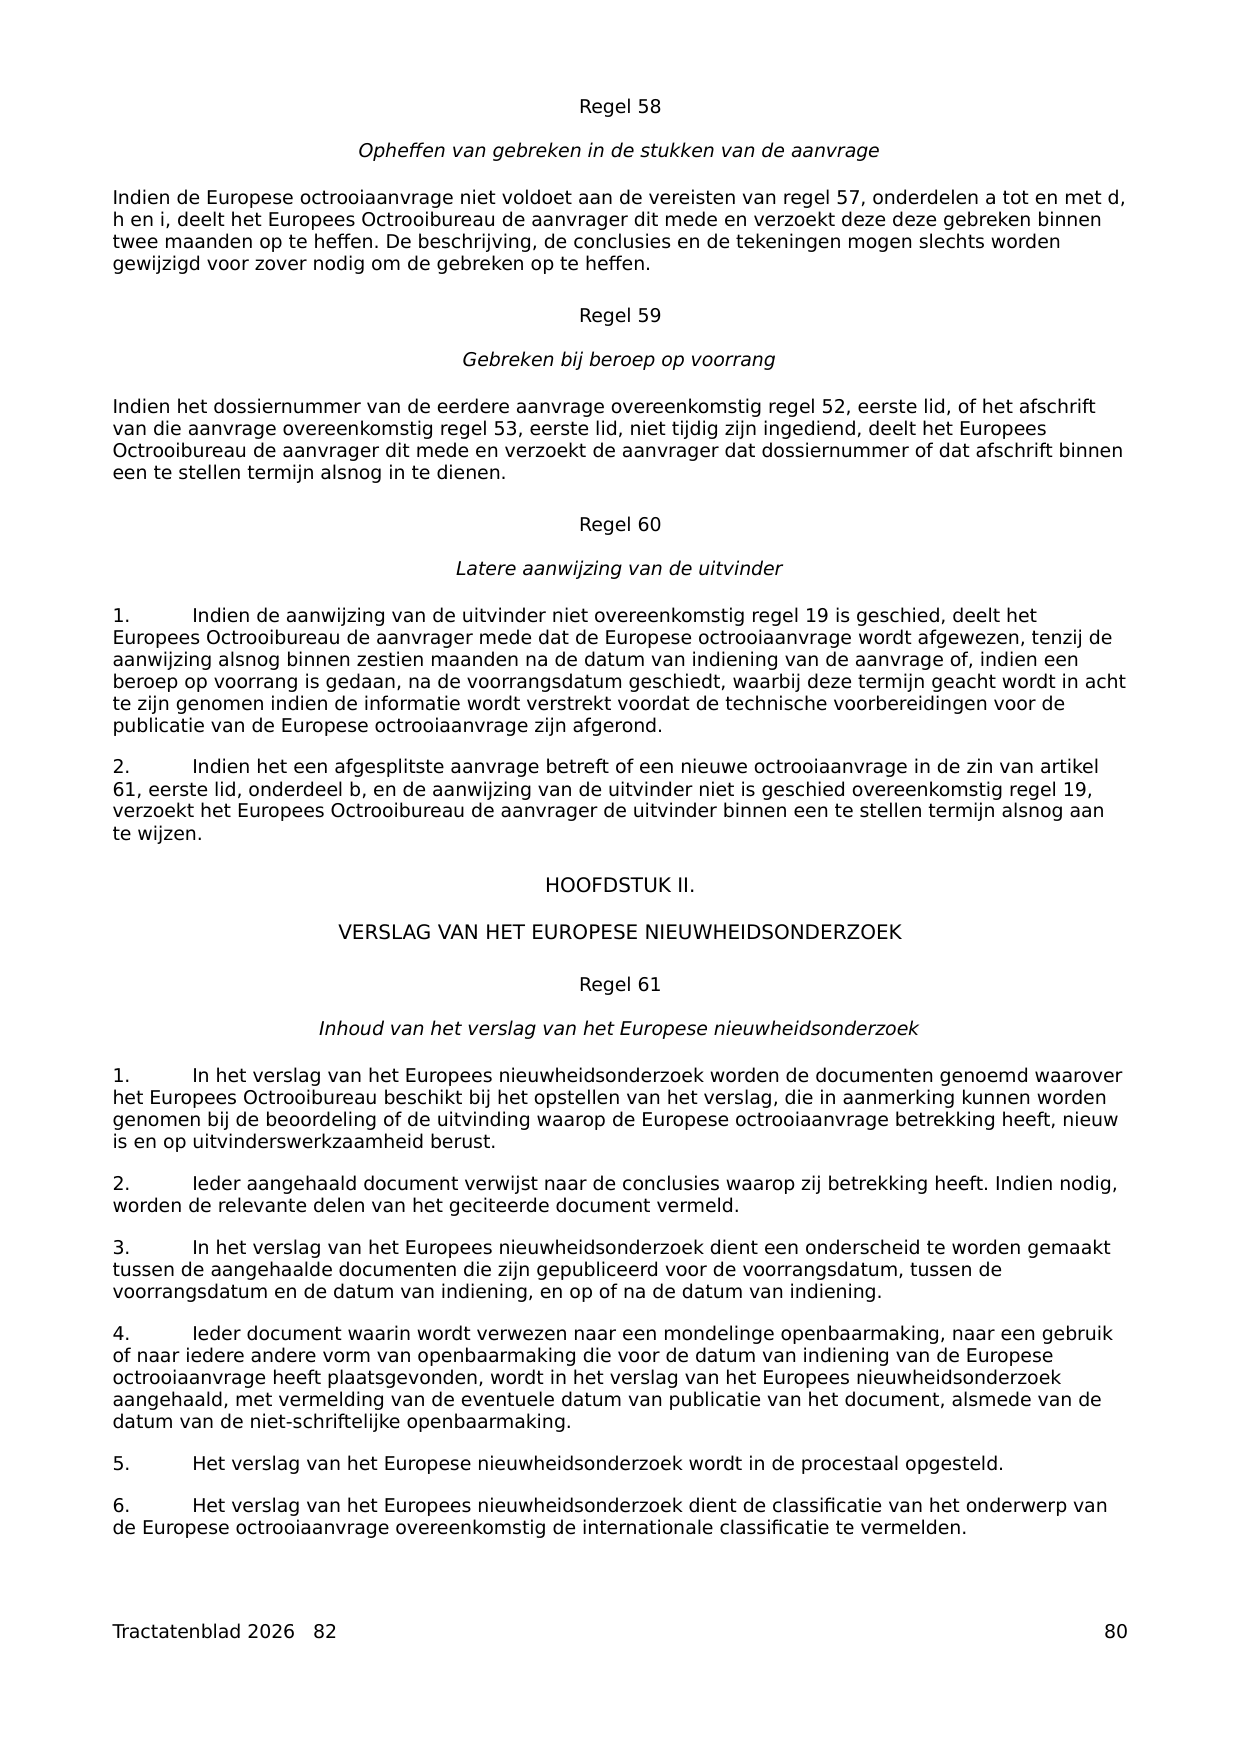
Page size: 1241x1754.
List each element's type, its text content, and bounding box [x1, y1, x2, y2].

text 3. In het verslag van het Europees nieuwheidsonderzoek dient een onderscheid te worden gemaakt tussen de aangehaalde documenten die zijn gepubliceerd voor de voorrangsdatum, tussen de voorrangsdatum en de datum van indiening, en op of na de datum van indiening. [112, 1237, 1128, 1303]
subtitle Regel 60 Latere aanwijzing van de uitvinder [112, 514, 1128, 579]
subtitle HOOFDSTUK II. VERSLAG VAN HET EUROPESE NIEUWHEIDSONDERZOEK [112, 874, 1128, 944]
subtitle Regel 58 Opheffen van gebreken in de stukken van de aanvrage [112, 96, 1128, 162]
text Indien het dossiernummer van de eerdere aanvrage overeenkomstig regel 52, eerste lid, of het afschrift van die aanvrage overeenkomstig regel 53, eerste lid, niet tijdig zijn ingediend, deelt het Europees Octrooibureau de aanvrager dit mede en verzoekt de aanvrager dat dossiernummer of dat afschrift binnen een te stellen termijn alsnog in te dienen. [112, 396, 1128, 484]
subtitle Regel 59 Gebreken bij beroep op voorrang [112, 305, 1128, 371]
text 2. Indien het een afgesplitste aanvrage betreft of een nieuwe octrooiaanvrage in de zin van artikel 61, eerste lid, onderdeel b, en de aanwijzing van de uitvinder niet is geschied overeenkomstig regel 19, verzoekt het Europees Octrooibureau de aanvrager de uitvinder binnen een te stellen termijn alsnog aan te wijzen. [112, 756, 1128, 844]
subtitle Regel 61 Inhoud van het verslag van het Europese nieuwheidsonderzoek [112, 974, 1128, 1040]
text 2. Ieder aangehaald document verwijst naar de conclusies waarop zij betrekking heeft. Indien nodig, worden de relevante delen van het geciteerde document vermeld. [112, 1173, 1128, 1217]
text 4. Ieder document waarin wordt verwezen naar een mondelinge openbaarmaking, naar een gebruik of naar iedere andere vorm van openbaarmaking die voor de datum van indiening van de Europese octrooiaanvrage heeft plaatsgevonden, wordt in het verslag van het Europees nieuwheidsonderzoek aangehaald, met vermelding van de eventuele datum van publicatie van het document, alsmede van de datum van de niet-schriftelijke openbaarmaking. [112, 1323, 1128, 1433]
text Indien de Europese octrooiaanvrage niet voldoet aan de vereisten van regel 57, onderdelen a tot en met d, h en i, deelt het Europees Octrooibureau de aanvrager dit mede en verzoekt deze deze gebreken binnen twee maanden op te heffen. De beschrijving, de conclusies en de tekeningen mogen slechts worden gewijzigd voor zover nodig om de gebreken op te heffen. [112, 187, 1128, 275]
text 5. Het verslag van het Europese nieuwheidsonderzoek wordt in de procestaal opgesteld. [112, 1453, 1128, 1475]
text 1. In het verslag van het Europees nieuwheidsonderzoek worden de documenten genoemd waarover het Europees Octrooibureau beschikt bij het opstellen van het verslag, die in aanmerking kunnen worden genomen bij de beoordeling of de uitvinding waarop de Europese octrooiaanvrage betrekking heeft, nieuw is en op uitvinderswerkzaamheid berust. [112, 1065, 1128, 1153]
text 1. Indien de aanwijzing van de uitvinder niet overeenkomstig regel 19 is geschied, deelt het Europees Octrooibureau de aanvrager mede dat de Europese octrooiaanvrage wordt afgewezen, tenzij de aanwijzing alsnog binnen zestien maanden na de datum van indiening van de aanvrage of, indien een beroep op voorrang is gedaan, na de voorrangsdatum geschiedt, waarbij deze termijn geacht wordt in acht te zijn genomen indien de informatie wordt verstrekt voordat de technische voorbereidingen voor de publicatie van de Europese octrooiaanvrage zijn afgerond. [112, 604, 1128, 736]
text 6. Het verslag van het Europees nieuwheidsonderzoek dient de classificatie van het onderwerp van de Europese octrooiaanvrage overeenkomstig de internationale classificatie te vermelden. [112, 1495, 1128, 1539]
